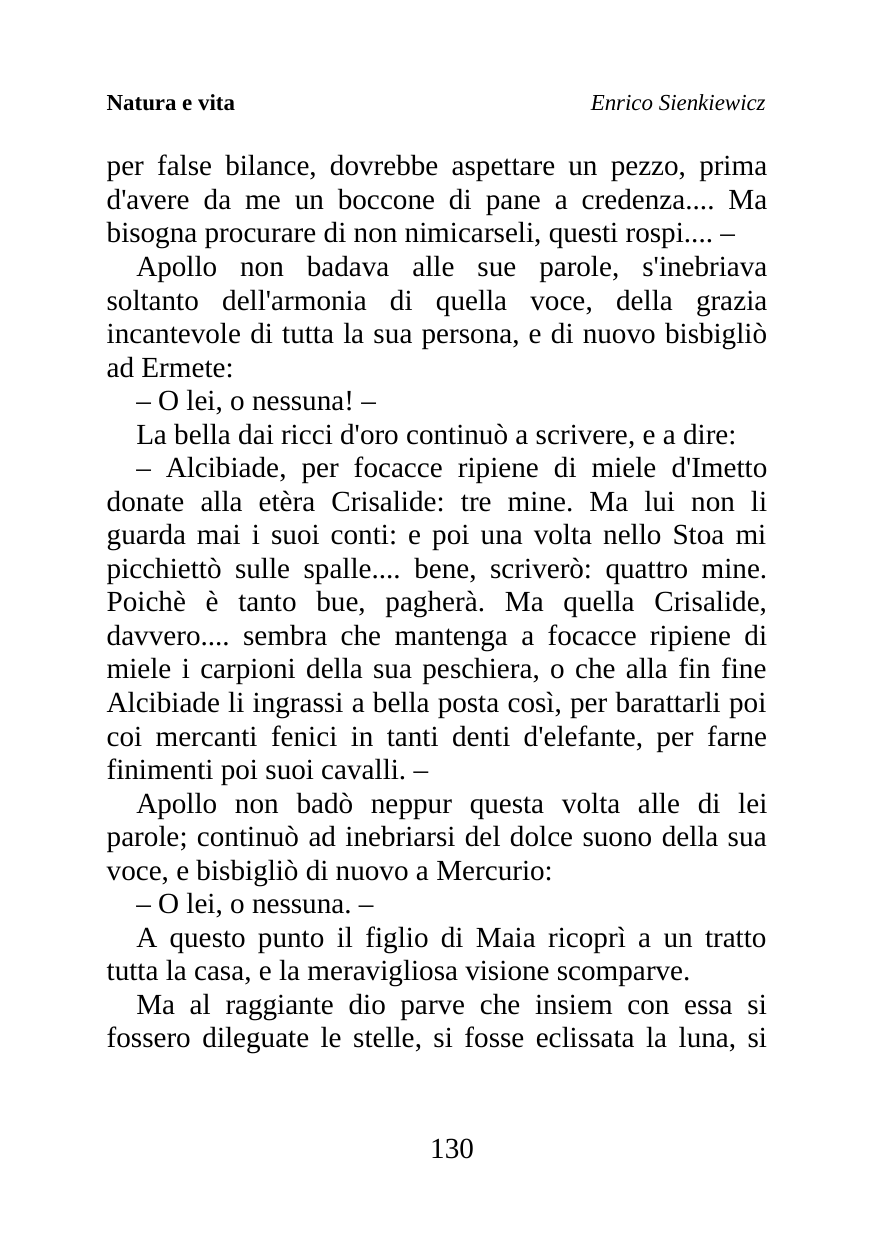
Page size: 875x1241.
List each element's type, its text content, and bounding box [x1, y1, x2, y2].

text Apollo non badava alle sue parole, s'inebriava soltanto dell'armonia di quella voce, della grazia incantevole di tutta la sua persona, e di nuovo bisbigliò ad Ermete: [106, 249, 768, 383]
text Ma al raggiante dio parve che insiem con essa si fossero dileguate le stelle, si fosse eclissata la luna, si [106, 987, 768, 1054]
text – Alcibiade, per focacce ripiene di miele d'Imetto donate alla etèra Crisalide: tre mine. Ma lui non li guarda mai i suoi conti: e poi una volta nello Stoa mi picchiettò sulle spalle.... bene, scriverò: quattro mine. Poichè è tanto bue, pagherà. Ma quella Crisalide, davvero.... sembra che mantenga a focacce ripiene di miele i carpioni della sua peschiera, o che alla fin fine Alcibiade li ingrassi a bella posta così, per barattarli poi coi mercanti fenici in tanti denti d'elefante, per farne finimenti poi suoi cavalli. – [106, 450, 768, 786]
text per false bilance, dovrebbe aspettare un pezzo, prima d'avere da me un boccone di pane a credenza.... Ma bisogna procurare di non nimicarseli, questi rospi.... – [106, 148, 768, 249]
text A questo punto il figlio di Maia ricoprì a un tratto tutta la casa, e la meravigliosa visione scomparve. [106, 920, 768, 987]
text – O lei, o nessuna. – [106, 886, 768, 920]
text – O lei, o nessuna! – [106, 383, 768, 417]
text Apollo non badò neppur questa volta alle di lei parole; continuò ad inebriarsi del dolce suono della sua voce, e bisbigliò di nuovo a Mercurio: [106, 786, 768, 886]
text La bella dai ricci d'oro continuò a scrivere, e a dire: [106, 417, 768, 450]
